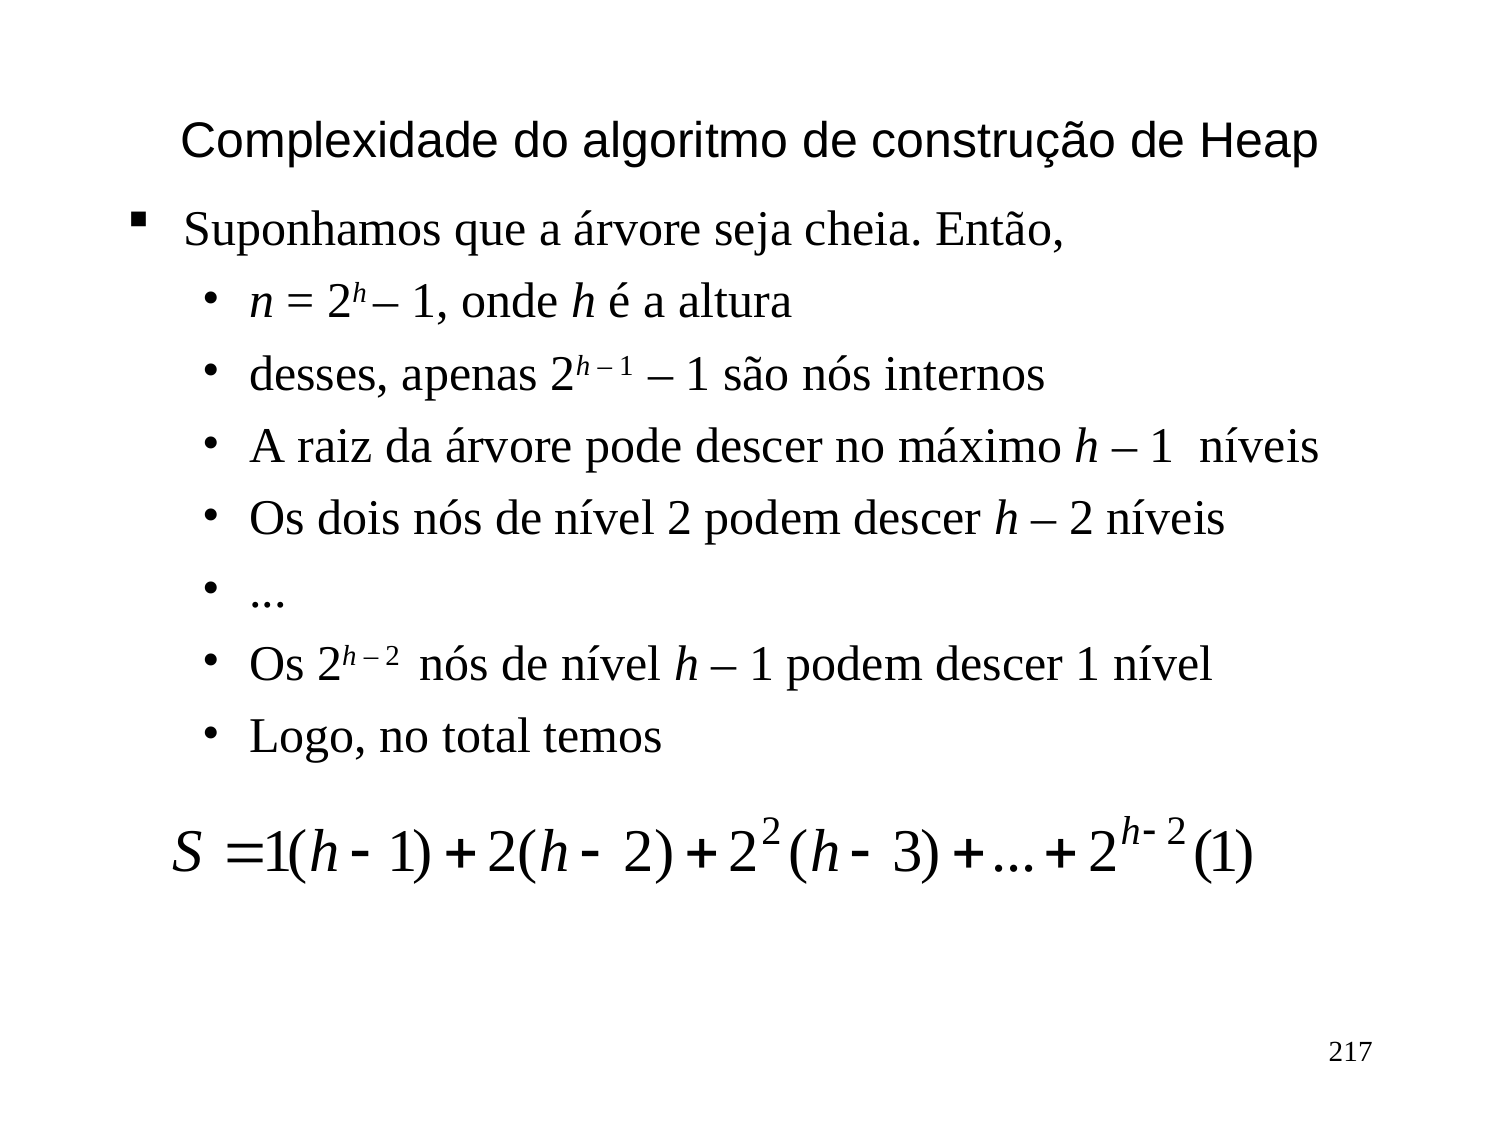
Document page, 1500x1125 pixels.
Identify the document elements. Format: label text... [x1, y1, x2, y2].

chart [162, 801, 1263, 897]
title Complexidade do algoritmo de construção de Heap [112, 99, 1388, 175]
list Suponhamos que a árvore seja cheia. Então, n = 2h – 1, onde h é a altura desses, apenas 2h – 1 – 1 são nós internos A raiz da árvore pode descer no máximo h – 1 níveis Os dois nós de nível 2 podem descer h – 2 níveis ... Os 2h – 2 nós de nível h – 1 podem descer 1 nível Logo, no total temos [112, 187, 1388, 1000]
